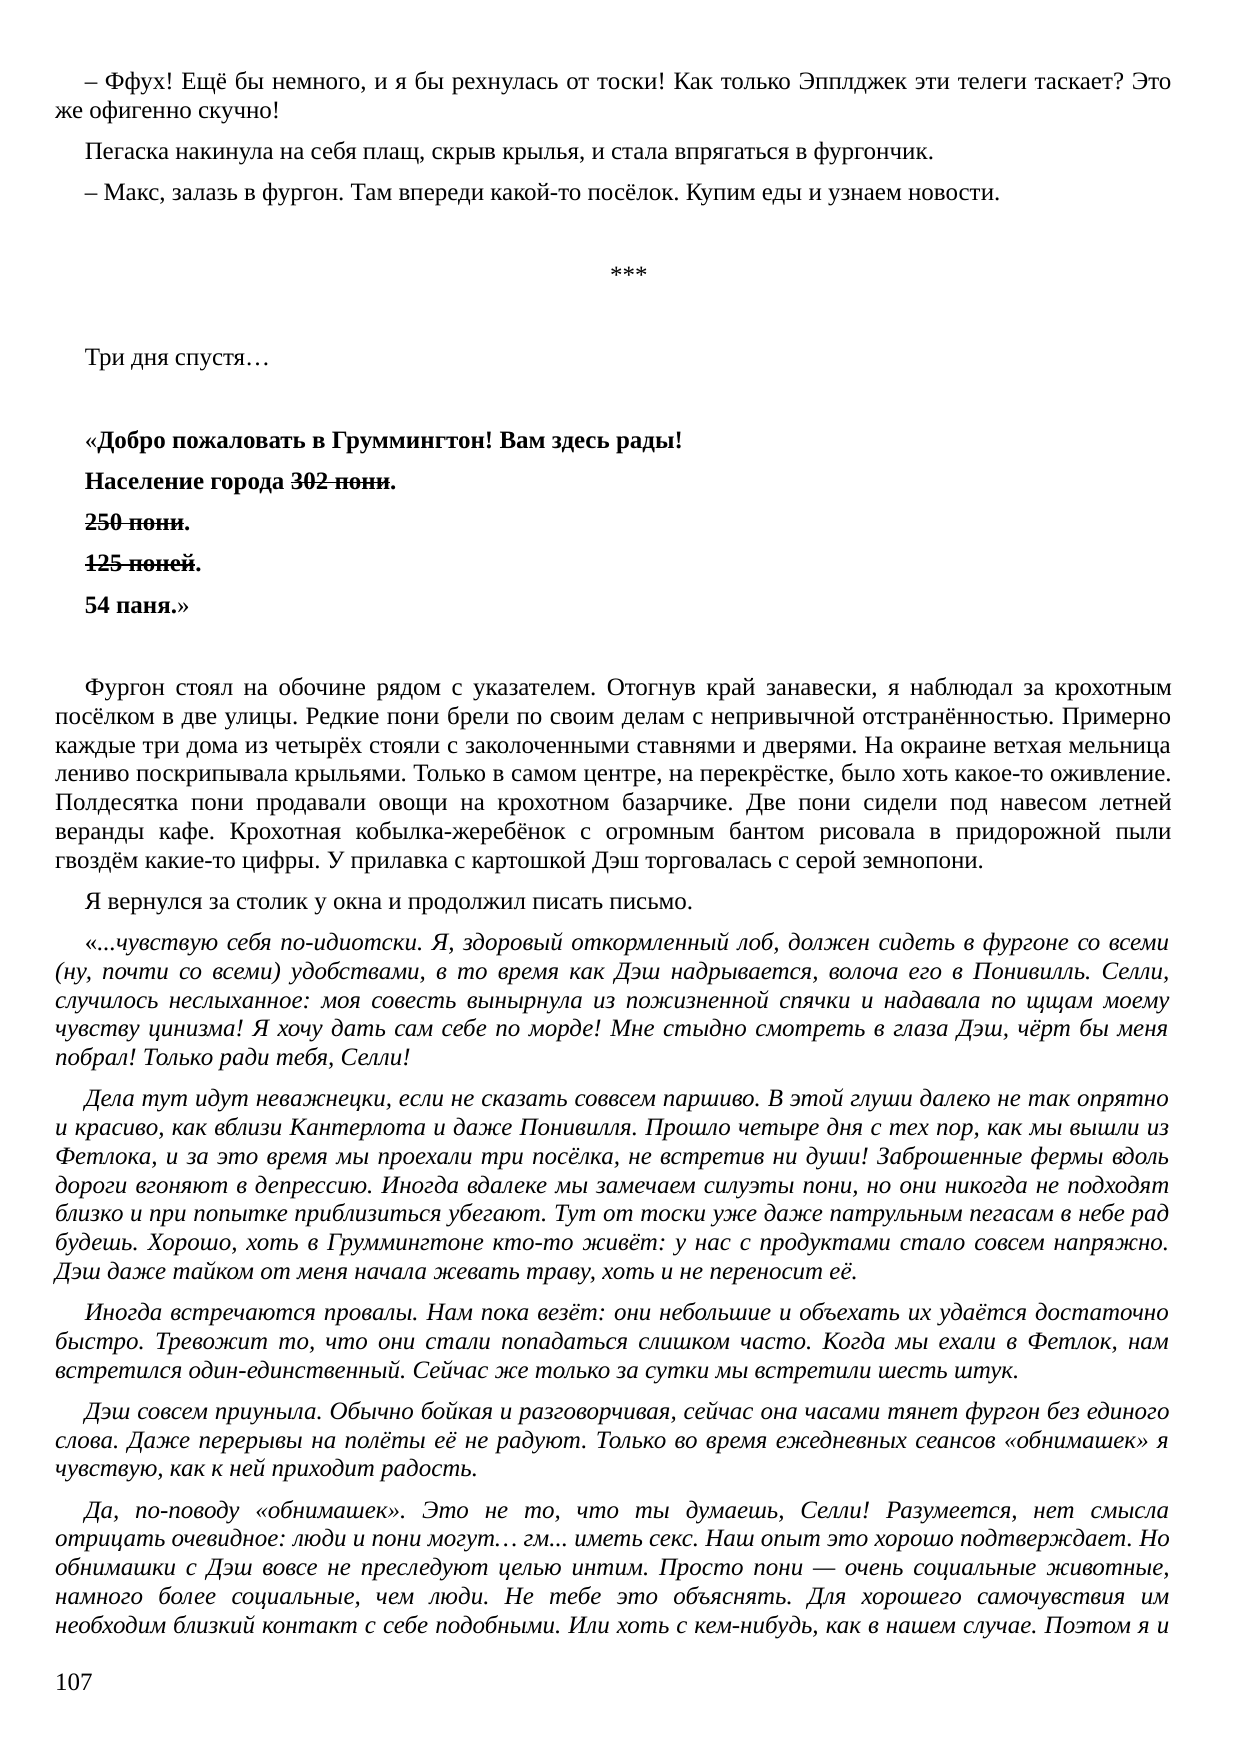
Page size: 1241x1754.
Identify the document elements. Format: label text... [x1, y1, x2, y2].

text Дела тут идут неважнецки, если не сказать соввсем паршиво. В этой глуши далеко не так опрятно и красиво, как вблизи Кантерлота и даже Понивилля. Прошло четыре дня с тех пор, как мы вышли из Фетлока, и за это время мы проехали три посёлка, не встретив ни души! Заброшенные фермы вдоль дороги вгоняют в депрессию. Иногда вдалеке мы замечаем силуэты пони, но они никогда не подходят близко и при попытке приблизиться убегают. Тут от тоски уже даже патрульным пегасам в небе рад будешь. Хорошо, хоть в Груммингтоне кто-то живёт: у нас с продуктами стало совсем напряжно. Дэш даже тайком от меня начала жевать траву, хоть и не переносит её. [55, 1083, 1173, 1285]
text Пегаска накинула на себя плащ, скрыв крылья, и стала впрягаться в фургончик. [55, 136, 1173, 165]
text Да, по-поводу «обнимашек». Это не то, что ты думаешь, Селли! Разумеется, нет смысла отрицать очевидное: люди и пони могут… гм... иметь секс. Наш опыт это хорошо подтверждает. Но обнимашки с Дэш вовсе не преследуют целью интим. Просто пони — очень социальные животные, намного более социальные, чем люди. Не тебе это объяснять. Для хорошего самочувствия им необходим близкий контакт с себе подобными. Или хоть с кем-нибудь, как в нашем случае. Поэтом я и [55, 1495, 1173, 1638]
text «...чувствую себя по-идиотски. Я, здоровый откормленный лоб, должен сидеть в фургоне со всеми (ну, почти со всеми) удобствами, в то время как Дэш надрывается, волоча его в Понивилль. Селли, случилось неслыханное: моя совесть вынырнула из пожизненной спячки и надавала по щщам моему чувству цинизма! Я хочу дать сам себе по морде! Мне стыдно смотреть в глаза Дэш, чёрт бы меня побрал! Только ради тебя, Селли! [55, 927, 1173, 1071]
text Дэш совсем приуныла. Обычно бойкая и разговорчивая, сейчас она часами тянет фургон без единого слова. Даже перерывы на полёты её не радуют. Только во время ежедневных сеансов «обнимашек» я чувствую, как к ней приходит радость. [55, 1396, 1173, 1482]
text 54 паня.» [55, 590, 1173, 618]
text *** [55, 260, 1173, 288]
text – Ффух! Ещё бы немного, и я бы рехнулась от тоски! Как только Эпплджек эти телеги таскает? Это же офигенно скучно! [55, 66, 1173, 123]
text Население города 302 пони. [55, 466, 1173, 495]
text 125 поней. [55, 548, 1173, 577]
text 250 пони. [55, 507, 1173, 536]
text Иногда встречаются провалы. Нам пока везёт: они небольшие и объехать их удаётся достаточно быстро. Тревожит то, что они стали попадаться слишком часто. Когда мы ехали в Фетлок, нам встретился один-единственный. Сейчас же только за сутки мы встретили шесть штук. [55, 1297, 1173, 1383]
text Фургон стоял на обочине рядом с указателем. Отогнув край занавески, я наблюдал за крохотным посёлком в две улицы. Редкие пони брели по своим делам с непривычной отстранённостью. Примерно каждые три дома из четырёх стояли с заколоченными ставнями и дверями. На окраине ветхая мельница лениво поскрипывала крыльями. Только в самом центре, на перекрёстке, было хоть какое-то оживление. Полдесятка пони продавали овощи на крохотном базарчике. Две пони сидели под навесом летней веранды кафе. Крохотная кобылка-жеребёнок с огромным бантом рисовала в придорожной пыли гвоздём какие-то цифры. У прилавка с картошкой Дэш торговалась с серой земнопони. [55, 672, 1173, 873]
text «Добро пожаловать в Груммингтон! Вам здесь рады! [55, 425, 1173, 453]
text Я вернулся за столик у окна и продолжил писать письмо. [55, 886, 1173, 915]
text – Макс, залазь в фургон. Там впереди какой-то посёлок. Купим еды и узнаем новости. [55, 177, 1173, 206]
text Три дня спустя… [55, 342, 1173, 371]
